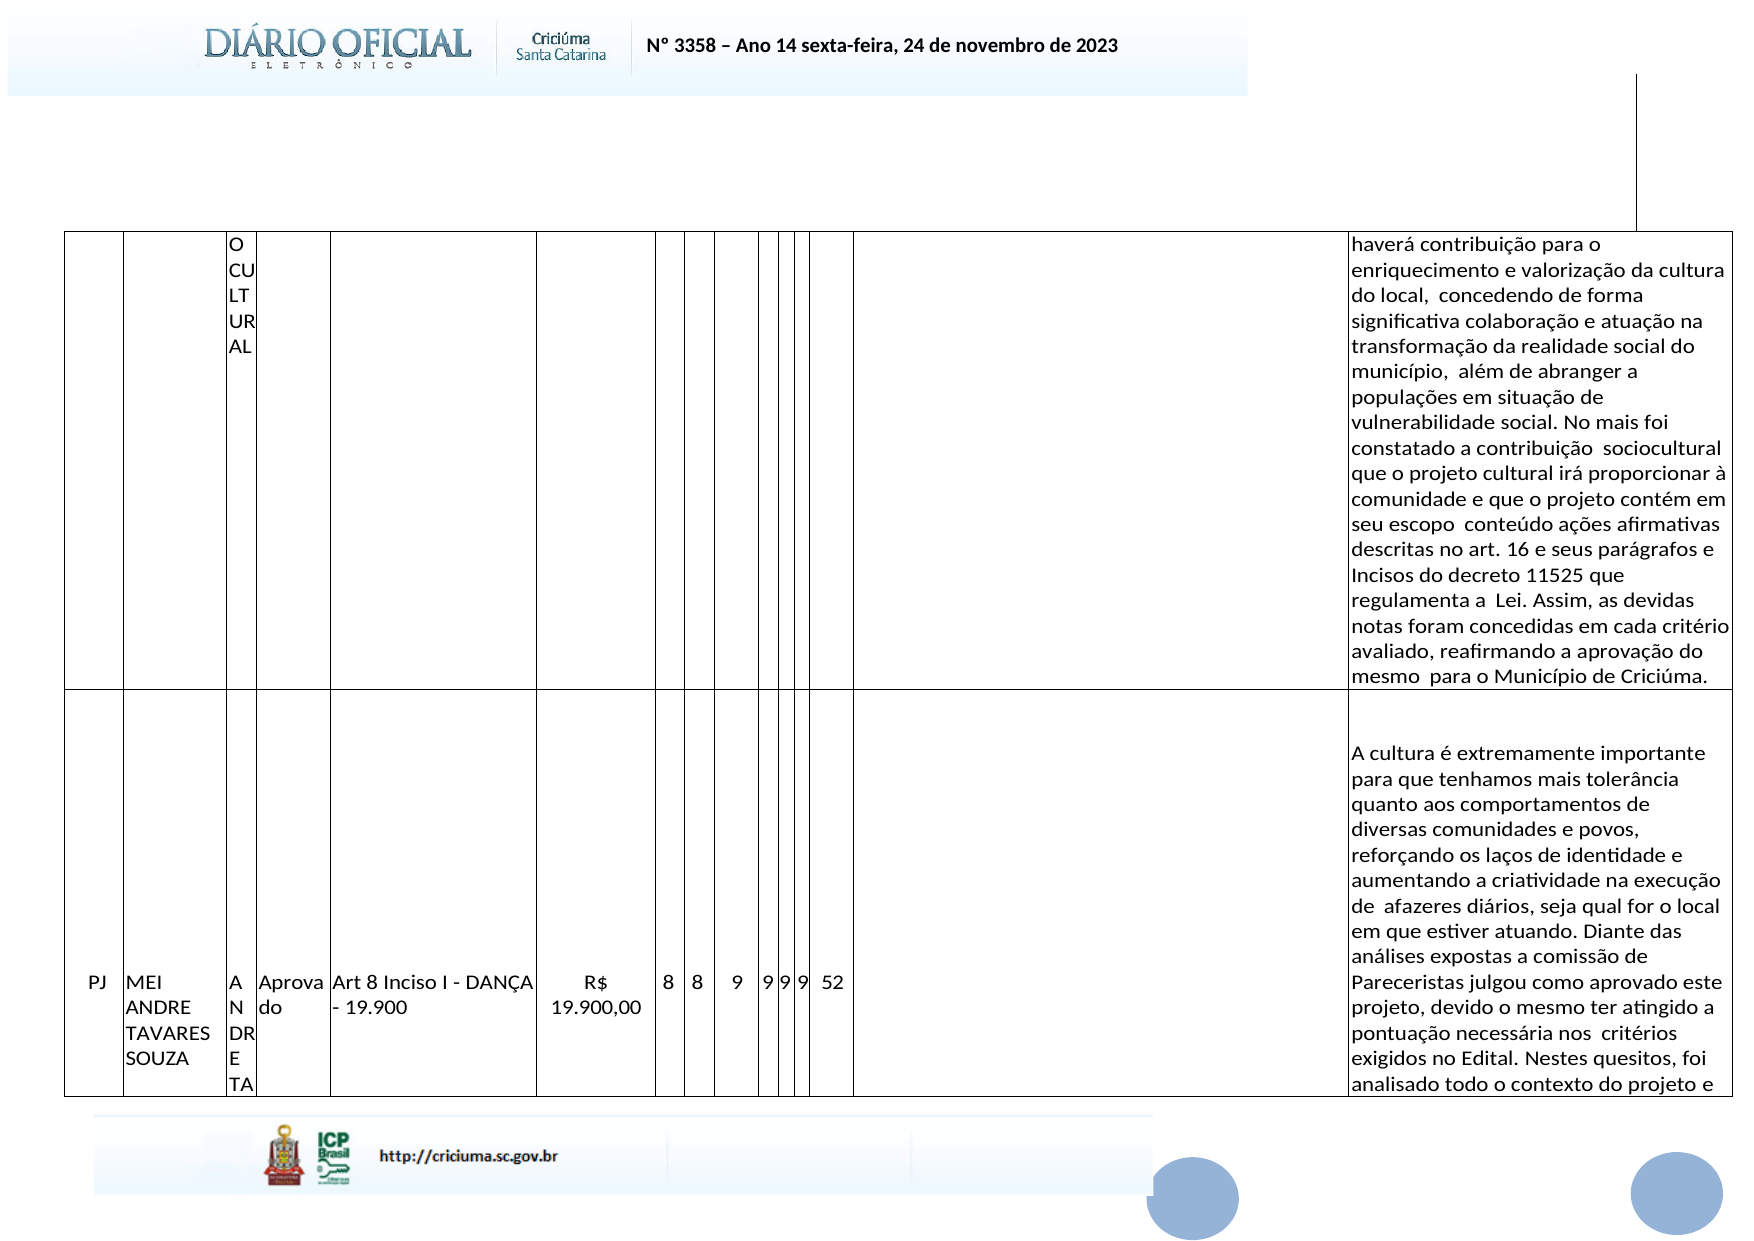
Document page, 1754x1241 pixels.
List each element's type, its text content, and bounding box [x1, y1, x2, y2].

table_cell R$ 19.900,00 [537, 690, 655, 1096]
table_cell 8 [685, 690, 714, 1096]
table_cell 9 [779, 690, 794, 1096]
table_header [854, 232, 1348, 689]
table_header O CULTURAL [227, 232, 256, 689]
table_cell Art 8 Inciso I - DANÇA - 19.900 [331, 690, 536, 1096]
table_header [810, 232, 853, 689]
table_cell [854, 690, 1348, 1096]
table_cell MEI ANDRE TAVARES SOUZA [124, 690, 226, 1096]
table_header [759, 232, 778, 689]
table_header haverá contribuição para o enriquecimento e valorização da cultura do local, concedendo de forma significativa colaboração e atuação na transformação da realidade social do município, além de abranger a populações em situação de vulnerabilidade social. No mais foi constatado a contribuição sociocultural que o projeto cultural irá proporcionar à comunidade e que o projeto contém em seu escopo conteúdo ações afirmativas descritas no art. 16 e seus parágrafos e Incisos do decreto 11525 que regulamenta a Lei. Assim, as devidas notas foram concedidas em cada critério avaliado, reafirmando a aprovação do mesmo para o Município de Criciúma. [1349, 232, 1732, 689]
table_header [537, 232, 655, 689]
table_header [656, 232, 684, 689]
table_cell Aprovado [257, 690, 330, 1096]
table_cell ANDRE TA [227, 690, 256, 1096]
table_header [795, 232, 809, 689]
table_cell 9 [715, 690, 758, 1096]
table_header [685, 232, 714, 689]
table_cell PJ [65, 690, 123, 1096]
table_cell 8 [656, 690, 684, 1096]
table_cell A cultura é extremamente importante para que tenhamos mais tolerância quanto aos comportamentos de diversas comunidades e povos, reforçando os laços de identidade e aumentando a criatividade na execução de afazeres diários, seja qual for o local em que estiver atuando. Diante das análises expostas a comissão de Pareceristas julgou como aprovado este projeto, devido o mesmo ter atingido a pontuação necessária nos critérios exigidos no Edital. Nestes quesitos, foi analisado todo o contexto do projeto e [1349, 690, 1732, 1096]
table_header [124, 232, 226, 689]
table_header [779, 232, 794, 689]
table_header [331, 232, 536, 689]
table_cell 9 [759, 690, 778, 1096]
table_header [65, 232, 123, 689]
table_header [715, 232, 758, 689]
table_cell 9 [795, 690, 809, 1096]
table_cell 52 [810, 690, 853, 1096]
table_header [257, 232, 330, 689]
